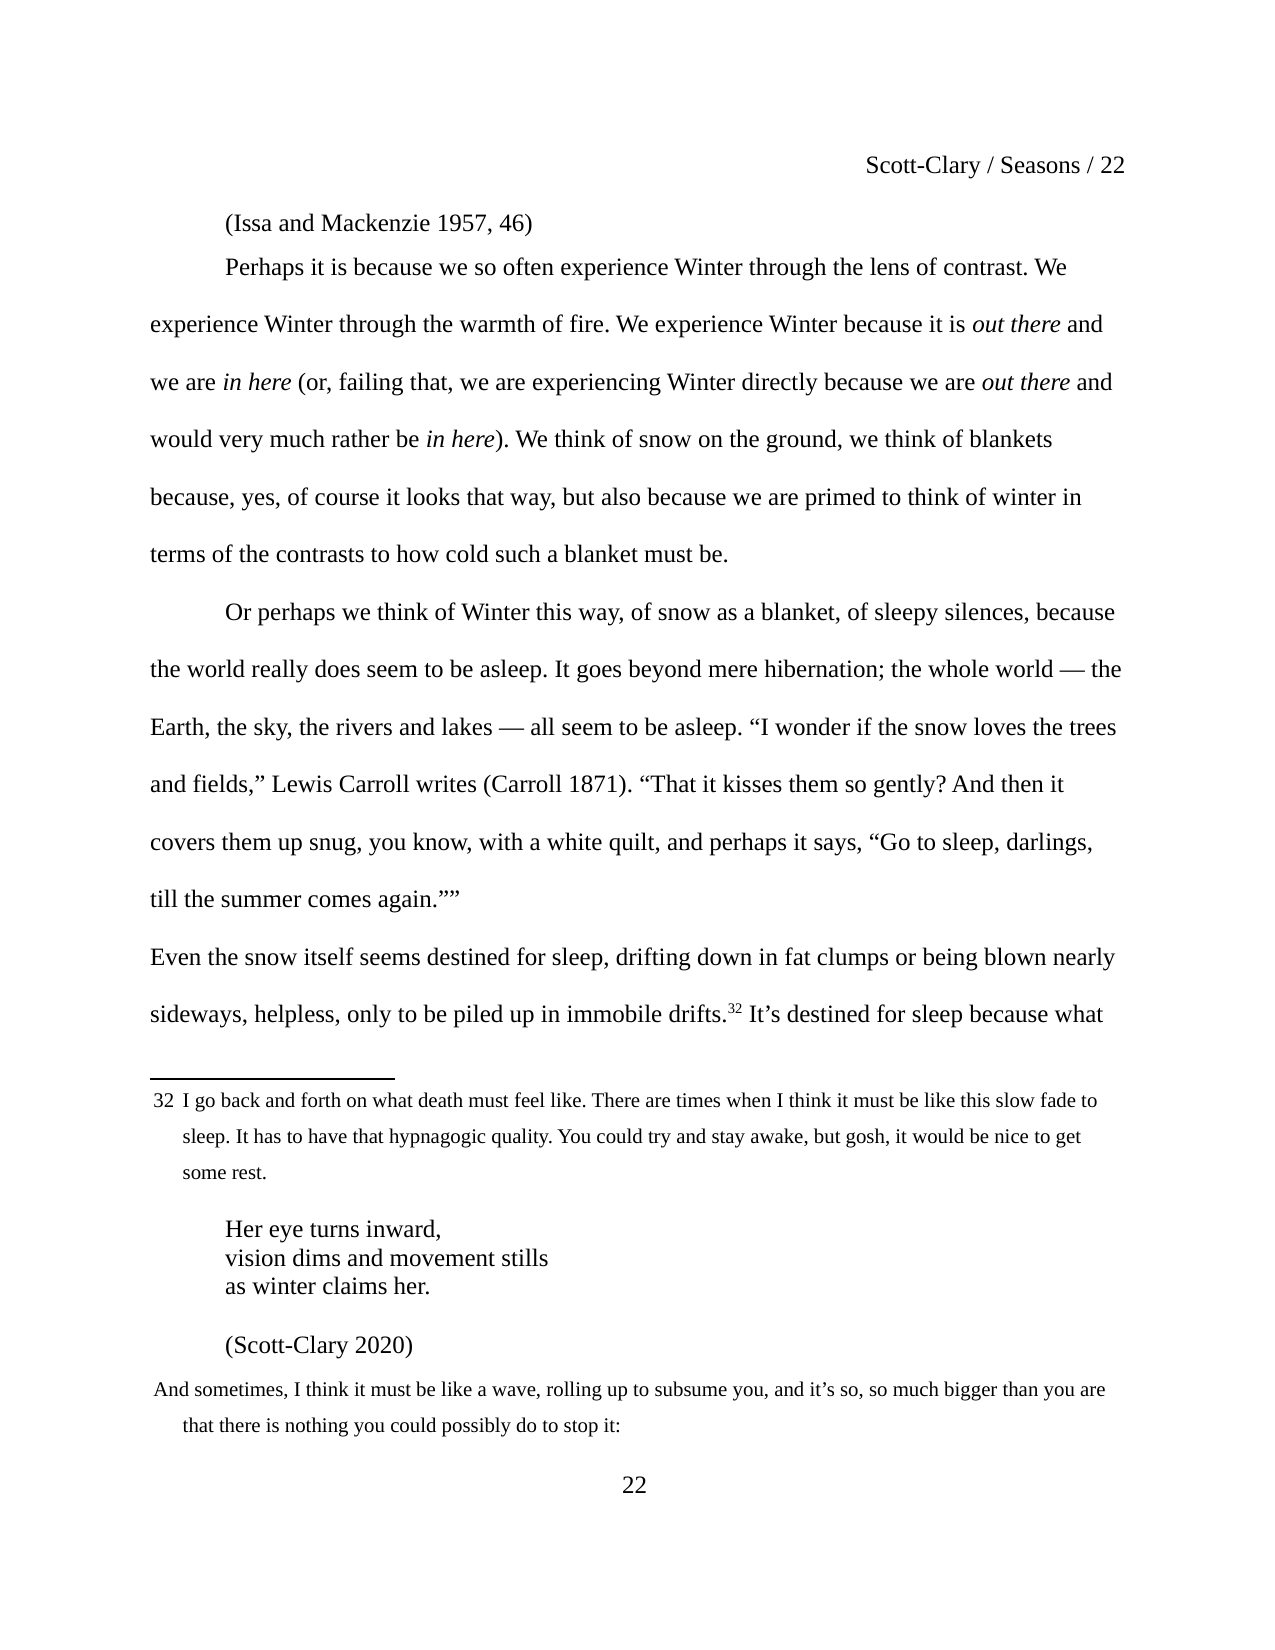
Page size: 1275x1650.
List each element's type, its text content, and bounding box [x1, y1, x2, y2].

text Or perhaps we think of Winter this way, of snow as a blanket, of sleepy silences, because the world really does seem to be asleep. It goes beyond mere hibernation; the whole world — the Earth, the sky, the rivers and lakes — all seem to be asleep. “I wonder if the snow loves the trees and fields,” Lewis Carroll writes (Carroll 1871). “That it kisses them so gently? And then it covers them up snug, you know, with a white quilt, and perhaps it says, “Go to sleep, darlings, till the summer comes again.”” [150, 597, 1125, 913]
text (Issa and Mackenzie 1957, 46) [225, 208, 1125, 237]
text (Scott-Clary 2020) [225, 1330, 1125, 1359]
text Her eye turns inward, vision dims and movement stills as winter claims her. [225, 1214, 1125, 1300]
text Perhaps it is because we so often experience Winter through the lens of contrast. We experience Winter through the warmth of fire. We experience Winter because it is out there and we are in here (or, failing that, we are experiencing Winter directly because we are out there and would very much rather be in here). We think of snow on the ground, we think of blankets because, yes, of course it looks that way, but also because we are primed to think of winter in terms of the contrasts to how cold such a blanket must be. [150, 252, 1125, 568]
text And sometimes, I think it must be like a wave, rolling up to subsume you, and it’s so, so much bigger than you are that there is nothing you could possibly do to stop it: [150, 1374, 1125, 1440]
text Even the snow itself seems destined for sleep, drifting down in fat clumps or being blown nearly sideways, helpless, only to be piled up in immobile drifts. It’s destined for sleep because what [150, 942, 1125, 1028]
text I go back and forth on what death must feel like. There are times when I think it must be like this slow fade to sleep. It has to have that hypnagogic quality. You could try and stay awake, but gosh, it would be nice to get some rest. [150, 1085, 1125, 1187]
